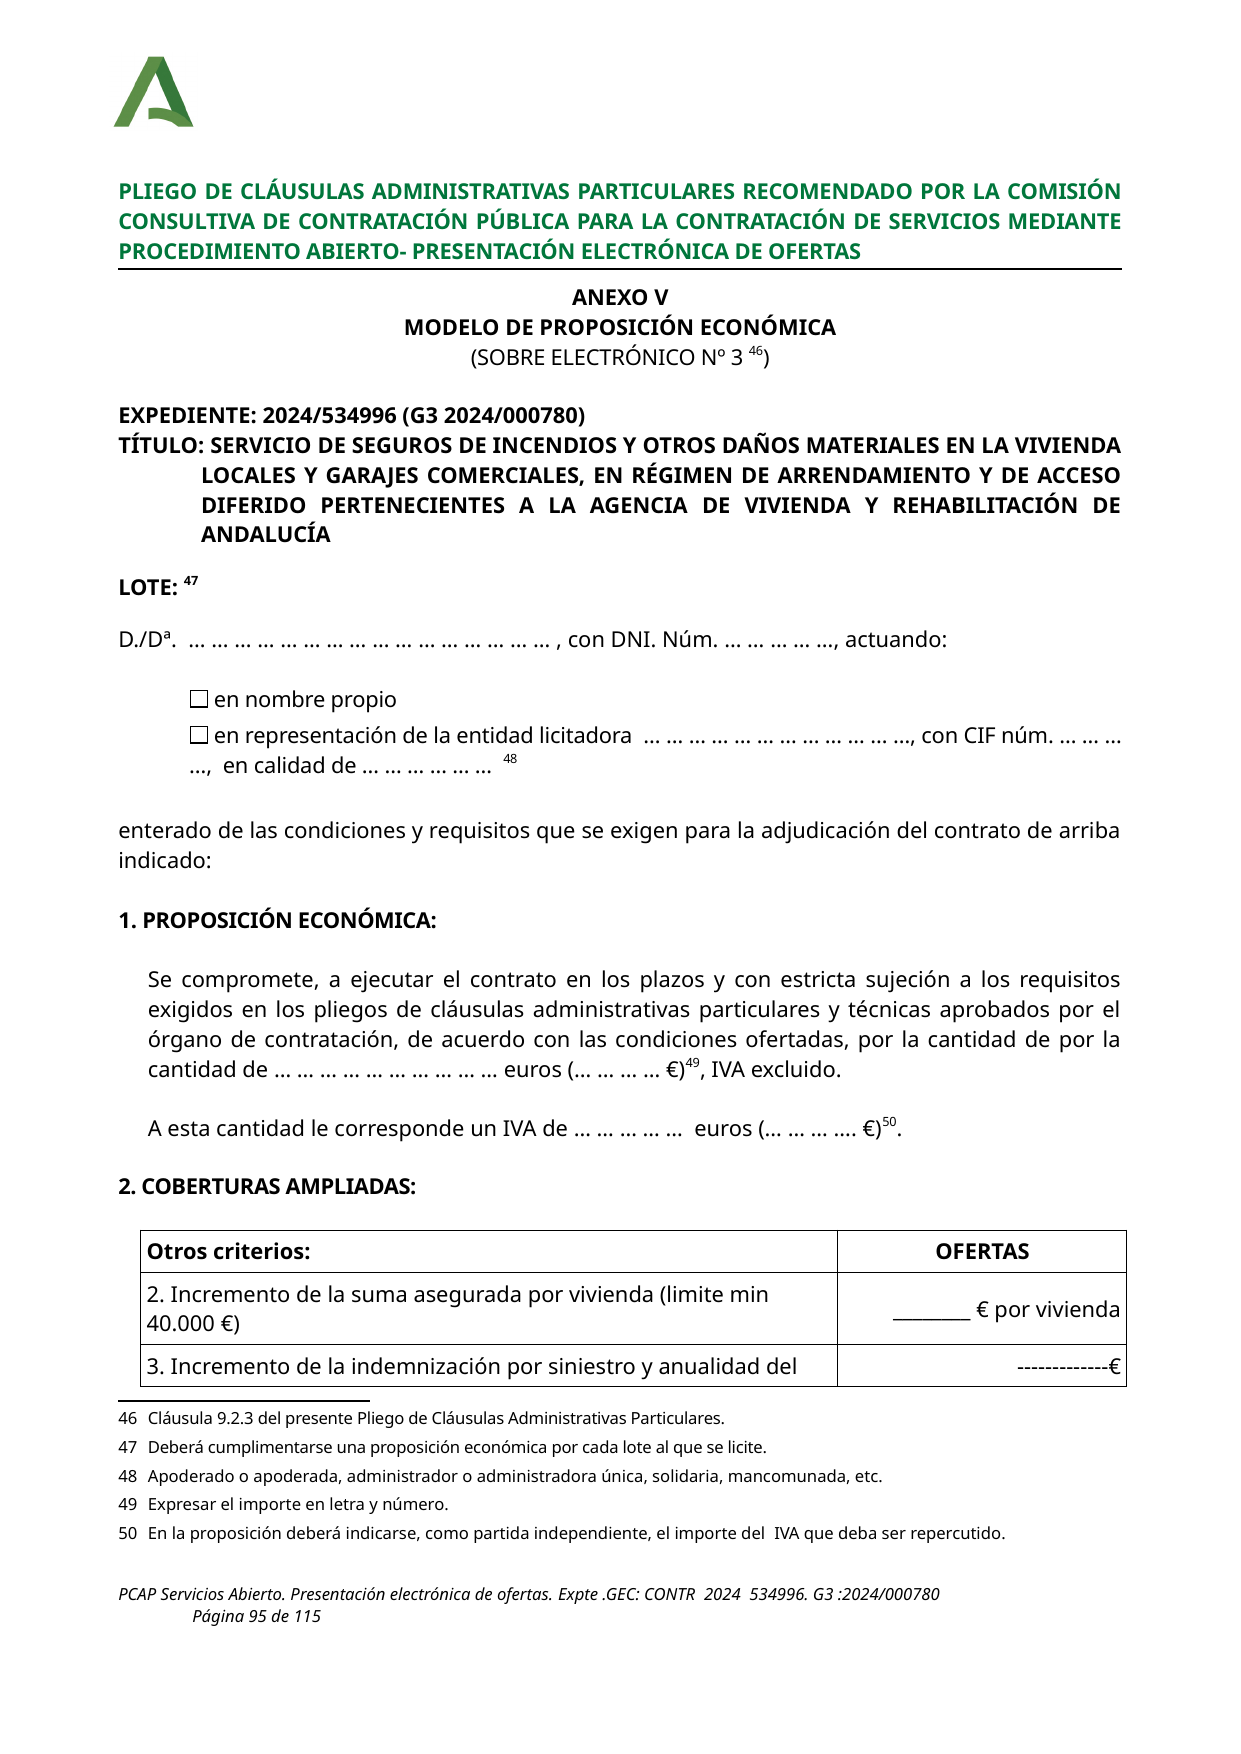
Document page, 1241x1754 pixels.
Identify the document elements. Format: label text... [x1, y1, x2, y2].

text MODELO DE PROPOSICIÓN ECONÓMICA [118, 312, 1122, 342]
table_header Otros criterios: [141, 1231, 837, 1272]
text 2. COBERTURAS AMPLIADAS: [118, 1171, 1122, 1201]
text TÍTULO: SERVICIO DE SEGUROS DE INCENDIOS Y OTROS DAÑOS MATERIALES EN LA VIVIENDA LOCALES Y GARAJES COMERCIALES, EN RÉGIMEN DE ARRENDAMIENTO Y DE ACCESO DIFERIDO PERTENECIENTES A LA AGENCIA DE VIVIENDA Y REHABILITACIÓN DE ANDALUCÍA [118, 430, 1122, 549]
text Deberá cumplimentarse una proposición económica por cada lote al que se licite. [118, 1436, 1122, 1458]
text D./Dª. … … … … … … … … … … … … … … … … , con DNI. Núm. … … … … …, actuando: [118, 624, 1122, 654]
text En la proposición deberá indicarse, como partida independiente, el importe del IVA que deba ser repercutido. [118, 1522, 1122, 1544]
table_cell 2. Incremento de la suma asegurada por vivienda (limite min 40.000 €) [141, 1273, 837, 1344]
text Expresar el importe en letra y número. [118, 1493, 1122, 1516]
picture [109, 52, 198, 131]
text enterado de las condiciones y requisitos que se exigen para la adjudicación del contrato de arriba indicado: [118, 815, 1122, 875]
text ANEXO V [118, 282, 1122, 312]
text PLIEGO DE CLÁUSULAS ADMINISTRATIVAS PARTICULARES RECOMENDADO POR LA COMISIÓN CONSULTIVA DE CONTRATACIÓN PÚBLICA PARA LA CONTRATACIÓN DE SERVICIOS MEDIANTE PROCEDIMIENTO ABIERTO- PRESENTACIÓN ELECTRÓNICA DE OFERTAS [118, 176, 1122, 268]
text Apoderado o apoderada, administrador o administradora única, solidaria, mancomunada, etc. [118, 1464, 1122, 1487]
table_cell ________ € por vivienda [838, 1273, 1126, 1344]
table_cell -------------€ [838, 1345, 1126, 1386]
text Se compromete, a ejecutar el contrato en los plazos y con estricta sujeción a los requisitos exigidos en los pliegos de cláusulas administrativas particulares y técnicas aprobados por el órgano de contratación, de acuerdo con las condiciones ofertadas, por la cantidad de por la cantidad de … … … … … … … … … … euros (… … … … €), IVA excluido. [148, 964, 1122, 1083]
text LOTE: [118, 572, 1122, 602]
text EXPEDIENTE: 2024/534996 (G3 2024/000780) [118, 400, 1122, 430]
text A esta cantidad le corresponde un IVA de … … … … … euros (… … … …. €). [148, 1113, 1122, 1143]
text 1. PROPOSICIÓN ECONÓMICA: [118, 904, 1122, 934]
text en representación de la entidad licitadora … … … … … … … … … … … …, con CIF núm. … … … …, en calidad de … … … … … … [189, 720, 1122, 779]
table_header OFERTAS [838, 1231, 1126, 1272]
text (SOBRE ELECTRÓNICO Nº 3 ) [118, 342, 1122, 372]
text Cláusula 9.2.3 del presente Pliego de Cláusulas Administrativas Particulares. [118, 1407, 1122, 1430]
table_cell 3. Incremento de la indemnización por siniestro y anualidad del [141, 1345, 837, 1386]
text en nombre propio [189, 684, 1122, 714]
